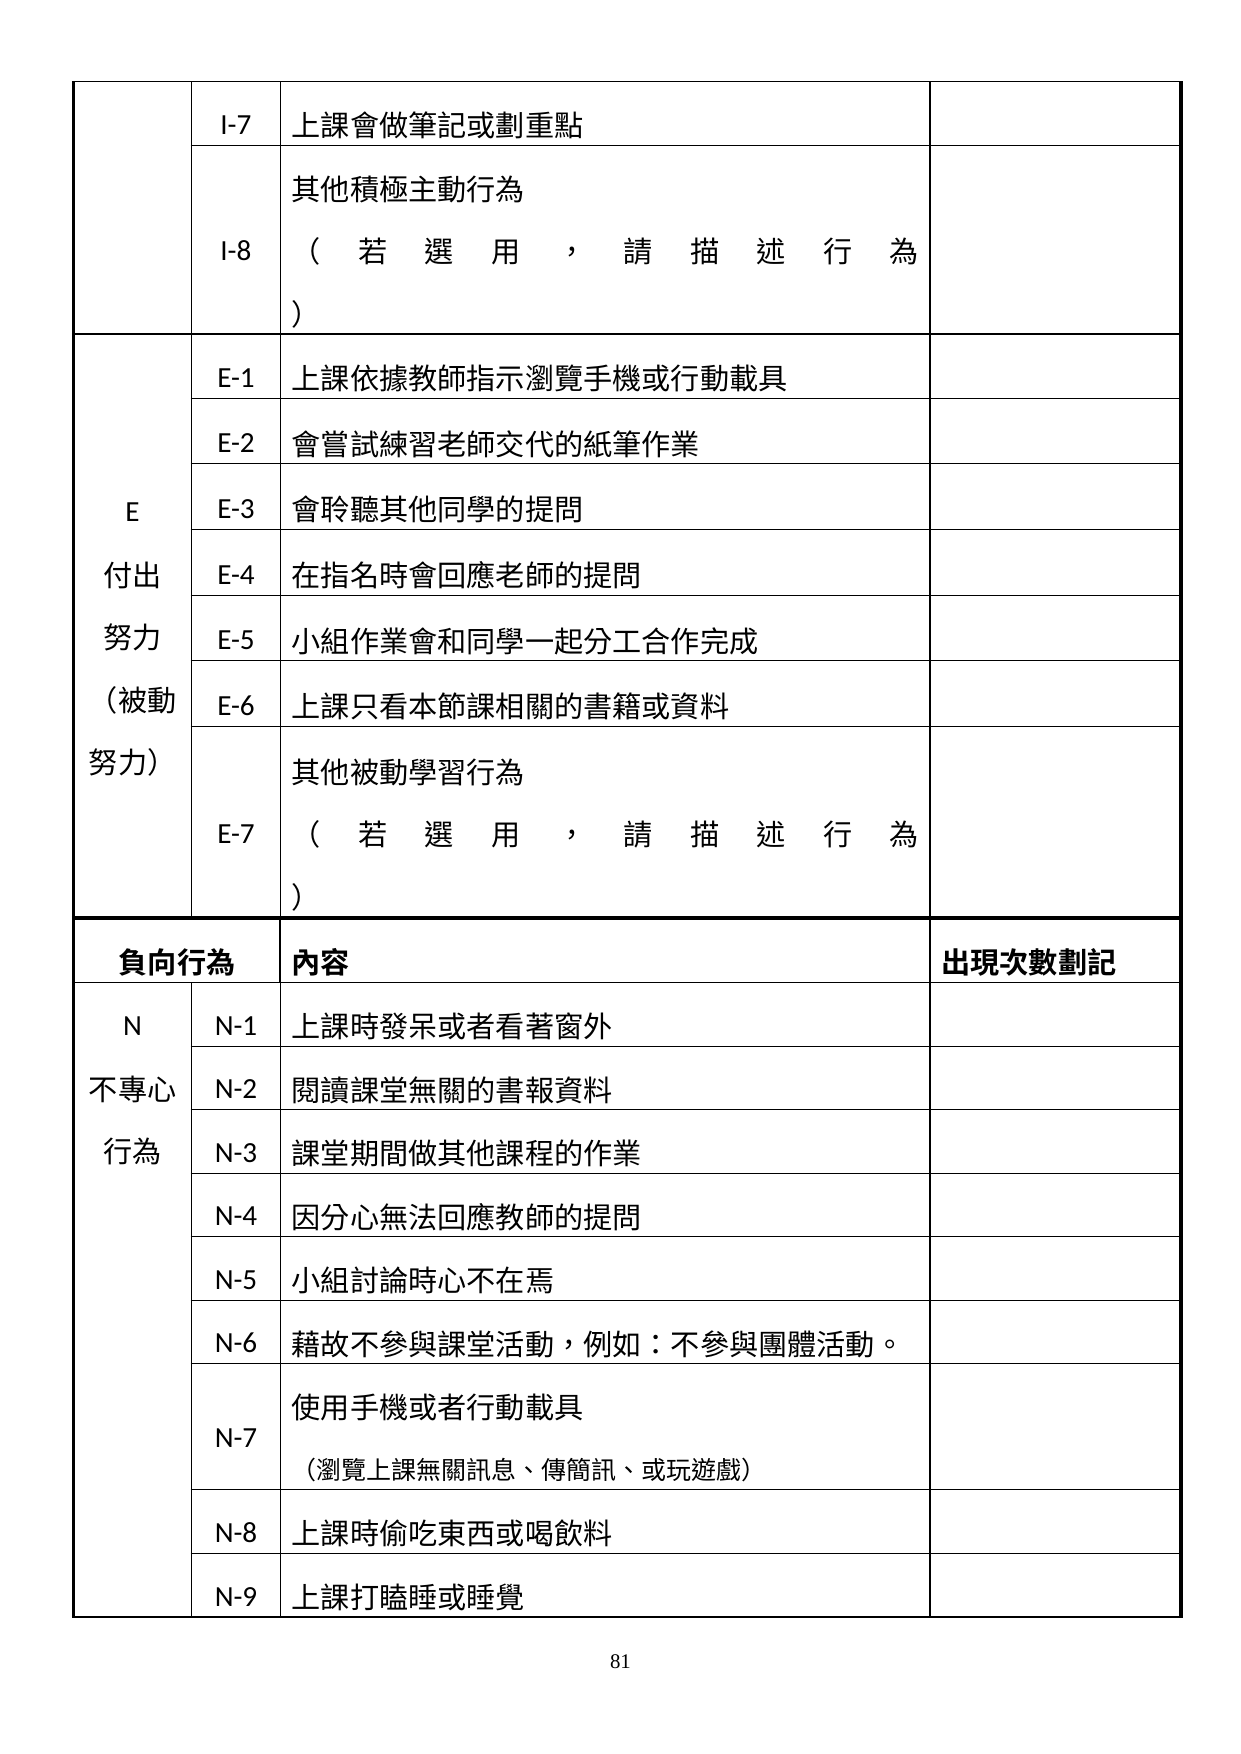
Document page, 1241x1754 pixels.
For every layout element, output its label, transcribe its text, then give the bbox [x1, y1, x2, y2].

table_cell [931, 1490, 1179, 1553]
table_cell [931, 399, 1179, 463]
table_cell 上課會做筆記或劃重點 [281, 82, 929, 144]
table_cell 會聆聽其他同學的提問 [281, 464, 929, 529]
table_cell E 付出 努力 （被動努力） [75, 335, 191, 916]
table_cell E-4 [192, 530, 280, 594]
table_cell [931, 983, 1179, 1046]
table_cell I-7 [192, 82, 280, 144]
table_cell 因分心無法回應教師的提問 [281, 1174, 929, 1236]
table_cell E-7 [192, 727, 280, 916]
table_cell [931, 1174, 1179, 1236]
table_cell N 不專心 行為 [75, 983, 191, 1616]
table_cell 藉故不參與課堂活動，例如：不參與團體活動。 [281, 1301, 929, 1363]
table_cell [931, 530, 1179, 594]
table_cell 課堂期間做其他課程的作業 [281, 1110, 929, 1173]
table_cell N-6 [192, 1301, 280, 1363]
table_cell 使用手機或者行動載具 （瀏覽上課無關訊息、傳簡訊、或玩遊戲） [281, 1364, 929, 1489]
table_cell [931, 1237, 1179, 1300]
table_cell N-2 [192, 1047, 280, 1109]
table_cell 會嘗試練習老師交代的紙筆作業 [281, 399, 929, 463]
table_cell N-8 [192, 1490, 280, 1553]
table_cell 出現次數劃記 [931, 920, 1179, 982]
table_cell 上課打瞌睡或睡覺 [281, 1554, 929, 1616]
table_cell 其他被動學習行為 （若選用，請描述行為 ） [281, 727, 929, 916]
table_cell [931, 1047, 1179, 1109]
table_cell 上課只看本節課相關的書籍或資料 [281, 661, 929, 726]
table_cell 其他積極主動行為 （若選用，請描述行為 ） [281, 146, 929, 333]
table_cell 小組討論時心不在焉 [281, 1237, 929, 1300]
table_cell N-4 [192, 1174, 280, 1236]
table_cell 上課時發呆或者看著窗外 [281, 983, 929, 1046]
table_cell E-1 [192, 335, 280, 398]
table_cell N-5 [192, 1237, 280, 1300]
table_cell [931, 335, 1179, 398]
table_cell [931, 1301, 1179, 1363]
table_cell [931, 146, 1179, 333]
table_cell 內容 [281, 920, 929, 982]
table_cell [931, 727, 1179, 916]
table_cell [931, 1364, 1179, 1489]
table_cell [931, 82, 1179, 144]
table_cell N-7 [192, 1364, 280, 1489]
table_cell 小組作業會和同學一起分工合作完成 [281, 596, 929, 660]
table_cell 在指名時會回應老師的提問 [281, 530, 929, 594]
table_cell [931, 661, 1179, 726]
table_cell [75, 82, 191, 333]
table_cell E-6 [192, 661, 280, 726]
table_cell 負向行為 [75, 920, 279, 982]
table_cell [931, 1554, 1179, 1616]
table_cell [931, 1110, 1179, 1173]
table_cell 上課時偷吃東西或喝飲料 [281, 1490, 929, 1553]
table_cell E-3 [192, 464, 280, 529]
table_cell [931, 464, 1179, 529]
table_cell N-3 [192, 1110, 280, 1173]
table_cell [931, 596, 1179, 660]
table_cell E-5 [192, 596, 280, 660]
table_cell 上課依據教師指示瀏覽手機或行動載具 [281, 335, 929, 398]
table_cell E-2 [192, 399, 280, 463]
table_cell N-9 [192, 1554, 280, 1616]
table_cell 閱讀課堂無關的書報資料 [281, 1047, 929, 1109]
table_cell N-1 [192, 983, 280, 1046]
table_cell I-8 [192, 146, 280, 333]
